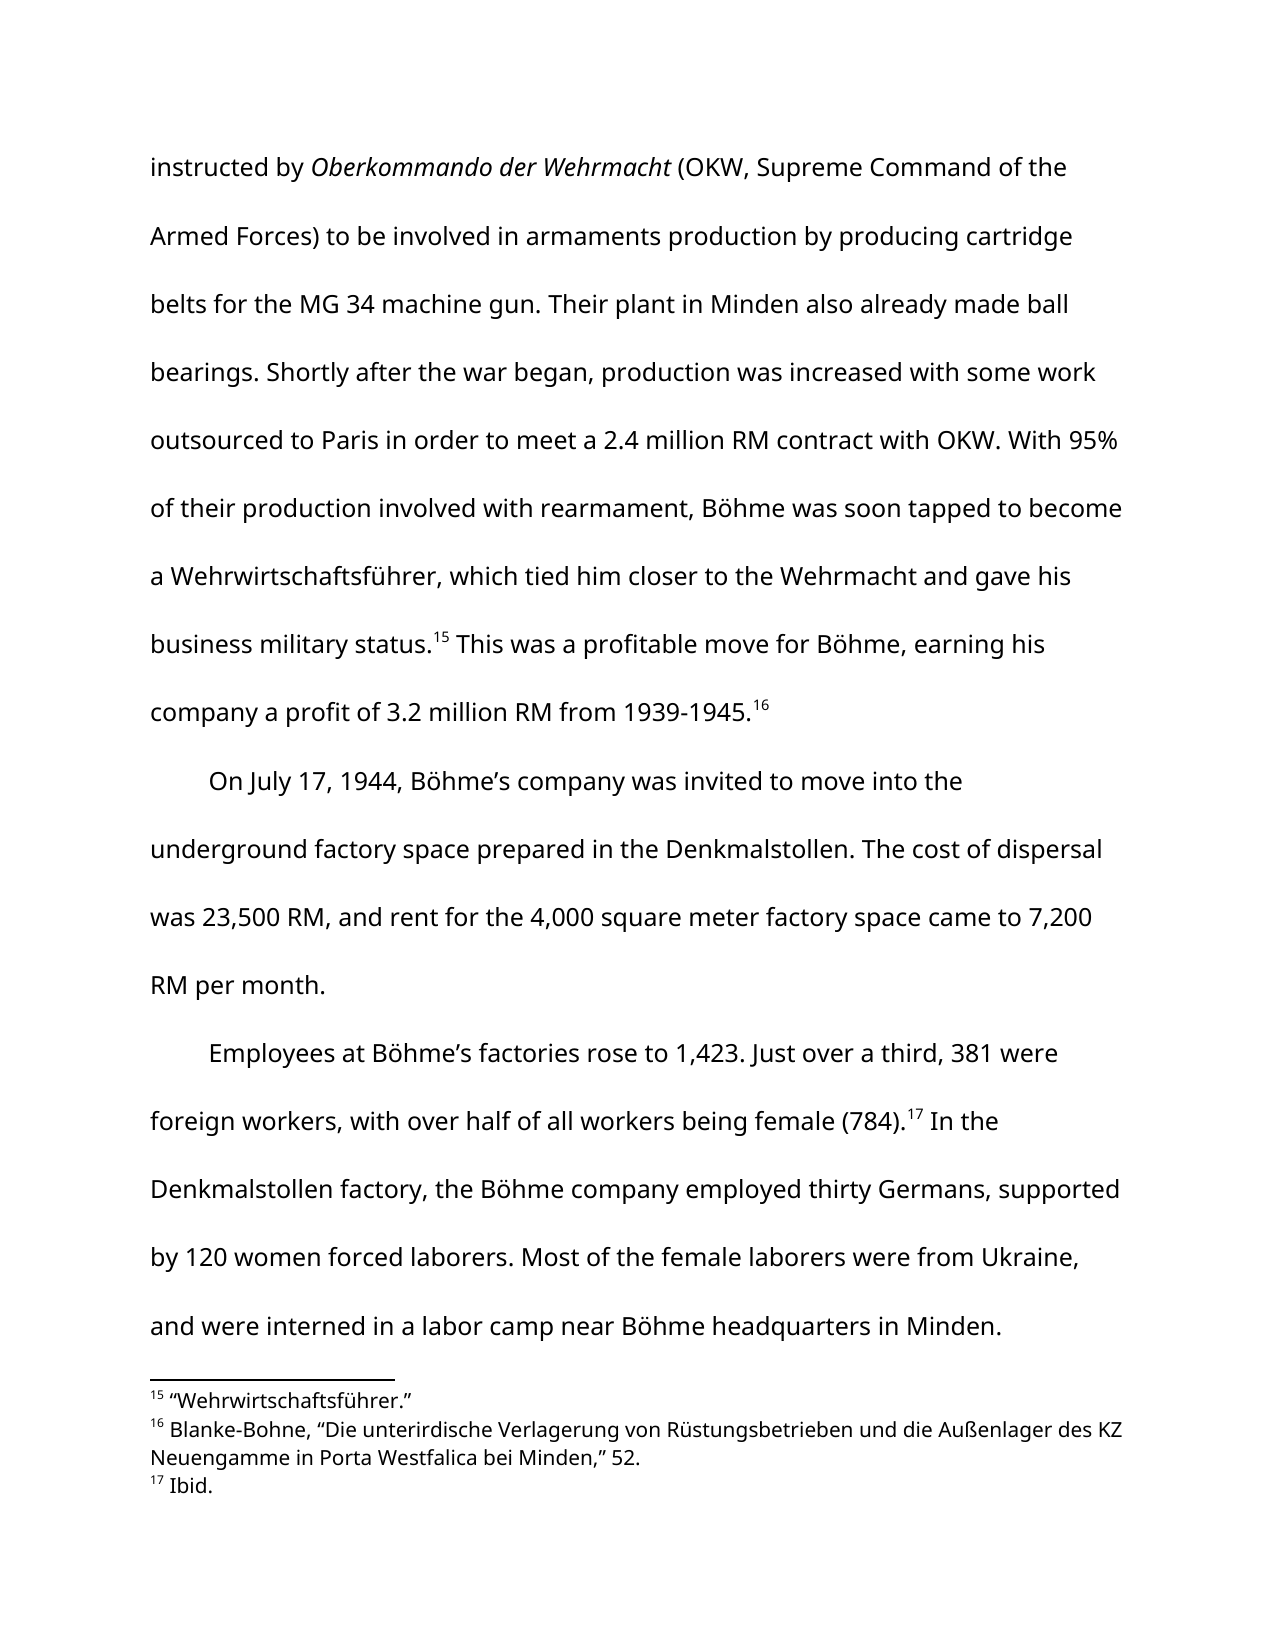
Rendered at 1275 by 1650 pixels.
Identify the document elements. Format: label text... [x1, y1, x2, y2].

text Employees at Böhme’s factories rose to 1,423. Just over a third, 381 were foreign workers, with over half of all workers being female (784). In the Denkmalstollen factory, the Böhme company employed thirty Germans, supported by 120 women forced laborers. Most of the female laborers were from Ukraine, and were interned in a labor camp near Böhme headquarters in Minden. [150, 1036, 1125, 1342]
text On July 17, 1944, Böhme’s company was invited to move into the underground factory space prepared in the Denkmalstollen. The cost of dispersal was 23,500 RM, and rent for the 4,000 square meter factory space came to 7,200 RM per month. [150, 763, 1125, 1002]
text Ibid. [150, 1472, 1125, 1500]
text instructed by Oberkommando der Wehrmacht (OKW, Supreme Command of the Armed Forces) to be involved in armaments production by producing cartridge belts for the MG 34 machine gun. Their plant in Minden also already made ball bearings. Shortly after the war began, production was increased with some work outsourced to Paris in order to meet a 2.4 million RM contract with OKW. With 95% of their production involved with rearmament, Böhme was soon tapped to become a Wehrwirtschaftsführer, which tied him closer to the Wehrmacht and gave his business military status. This was a profitable move for Böhme, earning his company a profit of 3.2 million RM from 1939-1945. [150, 150, 1125, 729]
text “Wehrwirtschaftsführer.” [150, 1386, 1125, 1415]
text Blanke-Bohne, “Die unterirdische Verlagerung von Rüstungsbetrieben und die Außenlager des KZ Neuengamme in Porta Westfalica bei Minden,” 52. [150, 1415, 1125, 1472]
